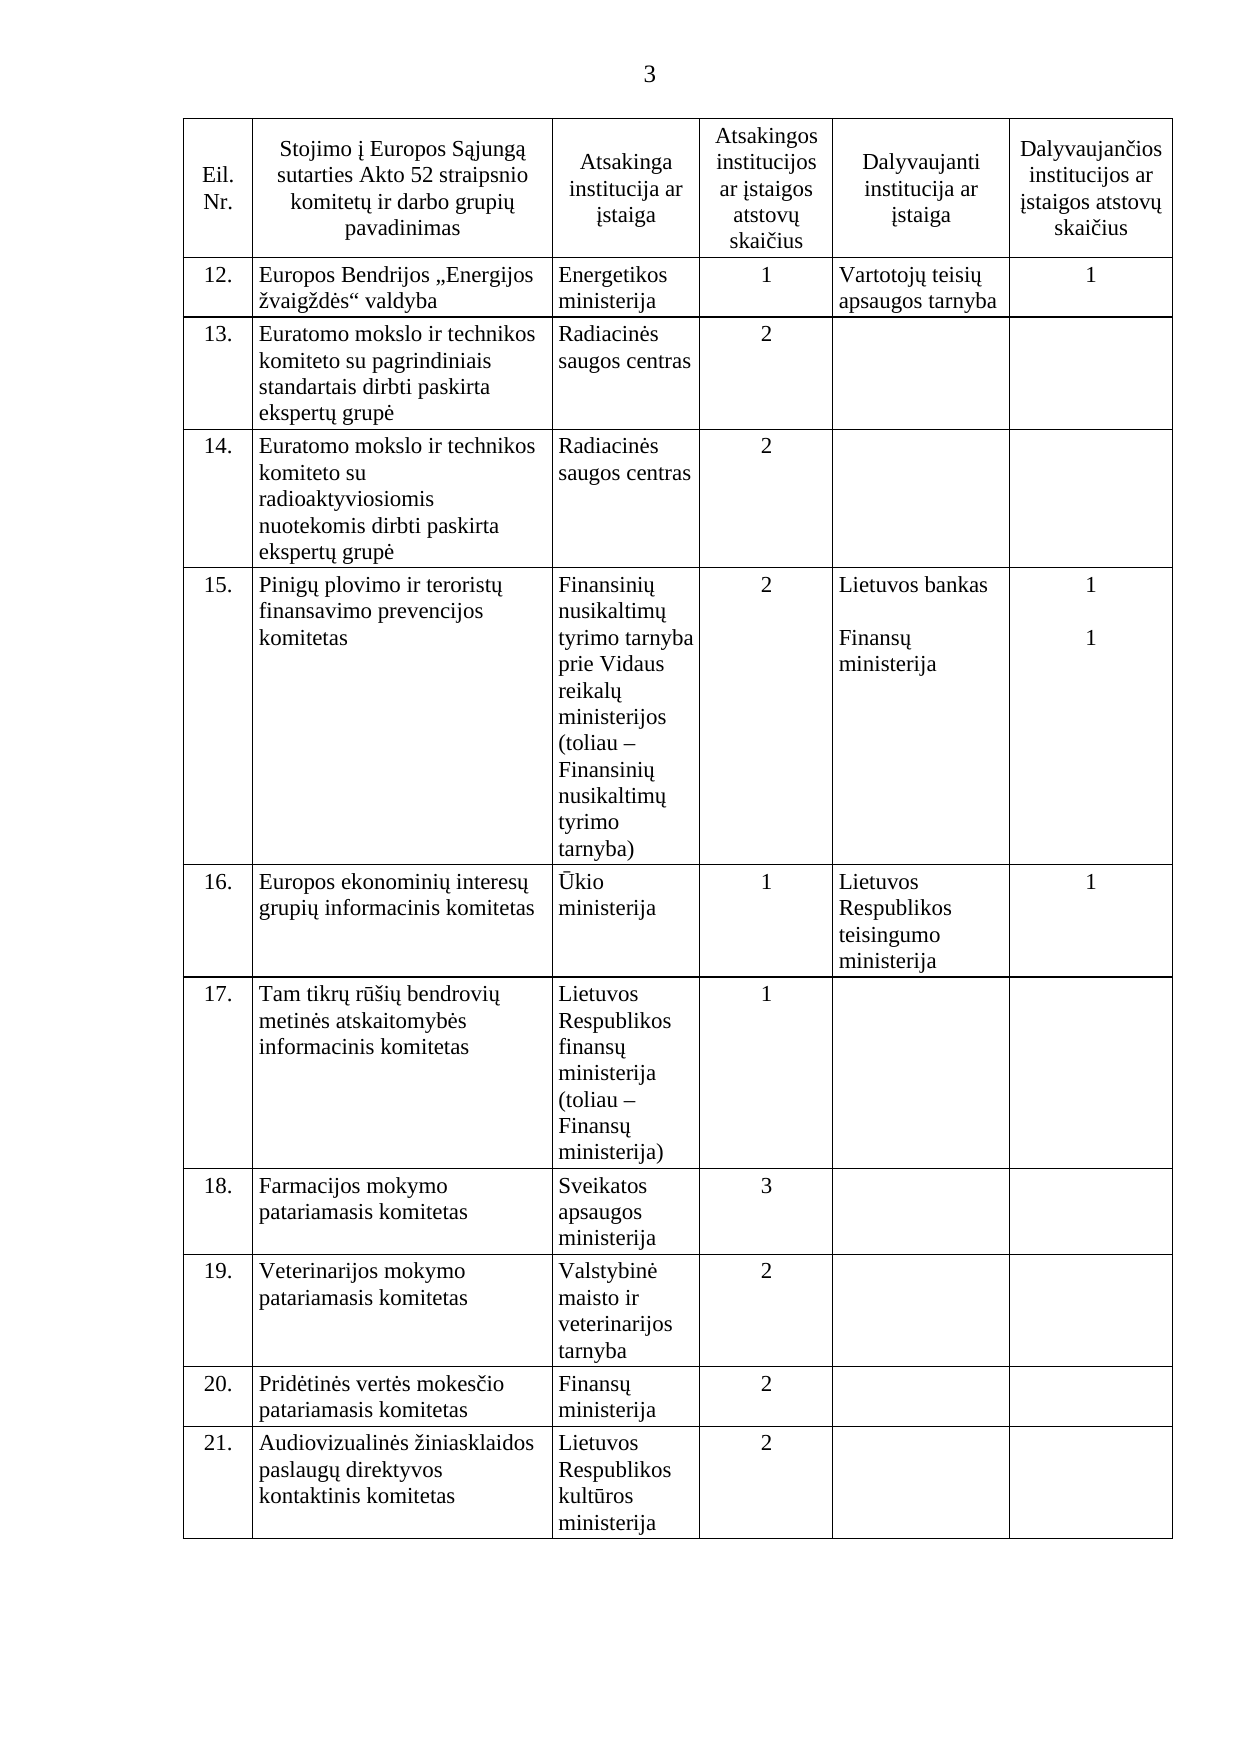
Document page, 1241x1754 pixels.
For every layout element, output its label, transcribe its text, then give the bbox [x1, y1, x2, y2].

table_cell 17. [184, 978, 252, 1168]
table_cell [833, 1255, 1009, 1366]
table_cell 1 [1010, 258, 1172, 316]
table_cell [833, 318, 1009, 429]
table_cell 14. [184, 430, 252, 567]
table_header Dalyvaujanti institucija ar įstaiga [833, 119, 1009, 257]
table_cell Energetikos ministerija [553, 258, 699, 316]
table_cell [833, 1427, 1009, 1538]
table_cell 1 1 [1010, 568, 1172, 864]
table_cell 2 [700, 1367, 832, 1426]
table_cell [833, 1367, 1009, 1426]
table_cell [1010, 318, 1172, 429]
table_cell Tam tikrų rūšių bendrovių metinės atskaitomybės informacinis komitetas [253, 978, 552, 1168]
table_cell [1010, 1169, 1172, 1254]
table_cell Pridėtinės vertės mokesčio patariamasis komitetas [253, 1367, 552, 1426]
table_cell Sveikatos apsaugos ministerija [553, 1169, 699, 1254]
table_cell 2 [700, 568, 832, 864]
table_cell 15. [184, 568, 252, 864]
table_header Stojimo į Europos Sąjungą sutarties Akto 52 straipsnio komitetų ir darbo grupių pavadinimas [253, 119, 552, 257]
table_cell Ūkio ministerija [553, 865, 699, 976]
table_cell 12. [184, 258, 252, 316]
table_cell Vartotojų teisių apsaugos tarnyba [833, 258, 1009, 316]
table_cell 2 [700, 1255, 832, 1366]
table_cell [1010, 978, 1172, 1168]
table_cell Valstybinė maisto ir veterinarijos tarnyba [553, 1255, 699, 1366]
table_cell [1010, 1255, 1172, 1366]
table_cell Lietuvos Respublikos finansų ministerija (toliau – Finansų ministerija) [553, 978, 699, 1168]
table_cell Finansinių nusikaltimų tyrimo tarnyba prie Vidaus reikalų ministerijos (toliau – Finansinių nusikaltimų tyrimo tarnyba) [553, 568, 699, 864]
table_header Atsakinga institucija ar įstaiga [553, 119, 699, 257]
table_cell Europos ekonominių interesų grupių informacinis komitetas [253, 865, 552, 976]
table_header Eil. Nr. [184, 119, 252, 257]
table_header Dalyvaujančios institucijos ar įstaigos atstovų skaičius [1010, 119, 1172, 257]
table_cell 3 [700, 1169, 832, 1254]
table_cell 1 [700, 865, 832, 976]
table_cell 1 [700, 258, 832, 316]
table_header Atsakingos institucijos ar įstaigos atstovų skaičius [700, 119, 832, 257]
table_cell [1010, 1427, 1172, 1538]
table_cell 13. [184, 318, 252, 429]
table_cell 1 [700, 978, 832, 1168]
table_cell [833, 978, 1009, 1168]
table_cell Europos Bendrijos „Energijos žvaigždės“ valdyba [253, 258, 552, 316]
table_cell Euratomo mokslo ir technikos komiteto su radioaktyviosiomis nuotekomis dirbti paskirta ekspertų grupė [253, 430, 552, 567]
table_cell 16. [184, 865, 252, 976]
table_cell Lietuvos bankas Finansų ministerija [833, 568, 1009, 864]
table_cell Finansų ministerija [553, 1367, 699, 1426]
table_cell [833, 430, 1009, 567]
table_cell Radiacinės saugos centras [553, 318, 699, 429]
table_cell 18. [184, 1169, 252, 1254]
table_cell [833, 1169, 1009, 1254]
table_cell Pinigų plovimo ir teroristų finansavimo prevencijos komitetas [253, 568, 552, 864]
table_cell 2 [700, 1427, 832, 1538]
table_cell [1010, 1367, 1172, 1426]
table_cell 1 [1010, 865, 1172, 976]
table_cell Veterinarijos mokymo patariamasis komitetas [253, 1255, 552, 1366]
table_cell Lietuvos Respublikos kultūros ministerija [553, 1427, 699, 1538]
table_cell Euratomo mokslo ir technikos komiteto su pagrindiniais standartais dirbti paskirta ekspertų grupė [253, 318, 552, 429]
table_cell Farmacijos mokymo patariamasis komitetas [253, 1169, 552, 1254]
table_cell Audiovizualinės žiniasklaidos paslaugų direktyvos kontaktinis komitetas [253, 1427, 552, 1538]
table_cell 2 [700, 430, 832, 567]
table_cell Radiacinės saugos centras [553, 430, 699, 567]
table_cell 21. [184, 1427, 252, 1538]
table_cell Lietuvos Respublikos teisingumo ministerija [833, 865, 1009, 976]
table_cell [1010, 430, 1172, 567]
table_cell 19. [184, 1255, 252, 1366]
table_cell 2 [700, 318, 832, 429]
table_cell 20. [184, 1367, 252, 1426]
